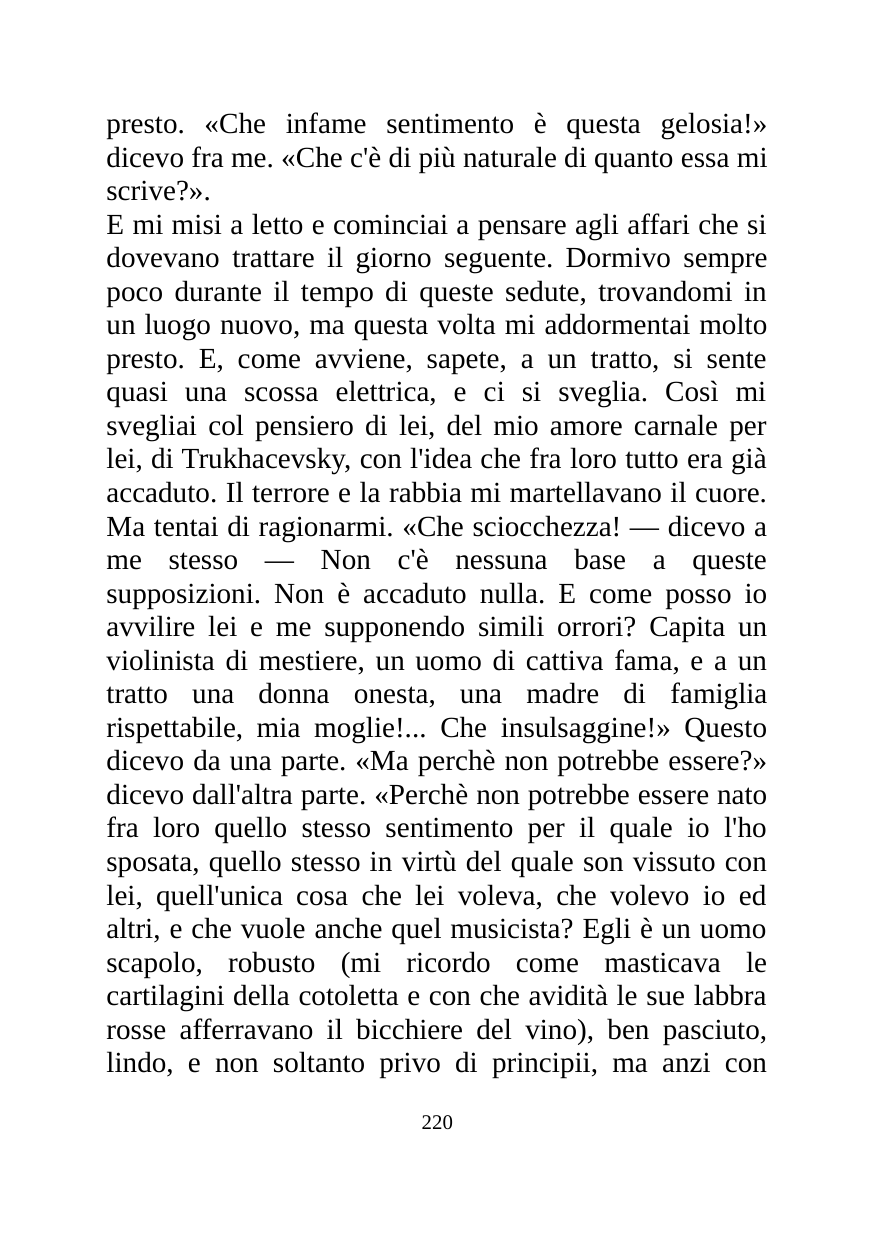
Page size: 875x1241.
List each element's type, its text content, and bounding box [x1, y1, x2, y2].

text E mi misi a letto e cominciai a pensare agli affari che si dovevano trattare il giorno seguente. Dormivo sempre poco durante il tempo di queste sedute, trovandomi in un luogo nuovo, ma questa volta mi addormentai molto presto. E, come avviene, sapete, a un tratto, si sente quasi una scossa elettrica, e ci si sveglia. Così mi svegliai col pensiero di lei, del mio amore carnale per lei, di Trukhacevsky, con l'idea che fra loro tutto era già accaduto. Il terrore e la rabbia mi martellavano il cuore. Ma tentai di ragionarmi. «Che sciocchezza! — dicevo a me stesso — Non c'è nessuna base a queste supposizioni. Non è accaduto nulla. E come posso io avvilire lei e me supponendo simili orrori? Capita un violinista di mestiere, un uomo di cattiva fama, e a un tratto una donna onesta, una madre di famiglia rispettabile, mia moglie!... Che insulsaggine!» Questo dicevo da una parte. «Ma perchè non potrebbe essere?» dicevo dall'altra parte. «Perchè non potrebbe essere nato fra loro quello stesso sentimento per il quale io l'ho sposata, quello stesso in virtù del quale son vissuto con lei, quell'unica cosa che lei voleva, che volevo io ed altri, e che vuole anche quel musicista? Egli è un uomo scapolo, robusto (mi ricordo come masticava le cartilagini della cotoletta e con che avidità le sue labbra rosse afferravano il bicchiere del vino), ben pasciuto, lindo, e non soltanto privo di principii, ma anzi con [106, 207, 768, 1079]
text presto. «Che infame sentimento è questa gelosia!» dicevo fra me. «Che c'è di più naturale di quanto essa mi scrive?». [106, 106, 768, 207]
